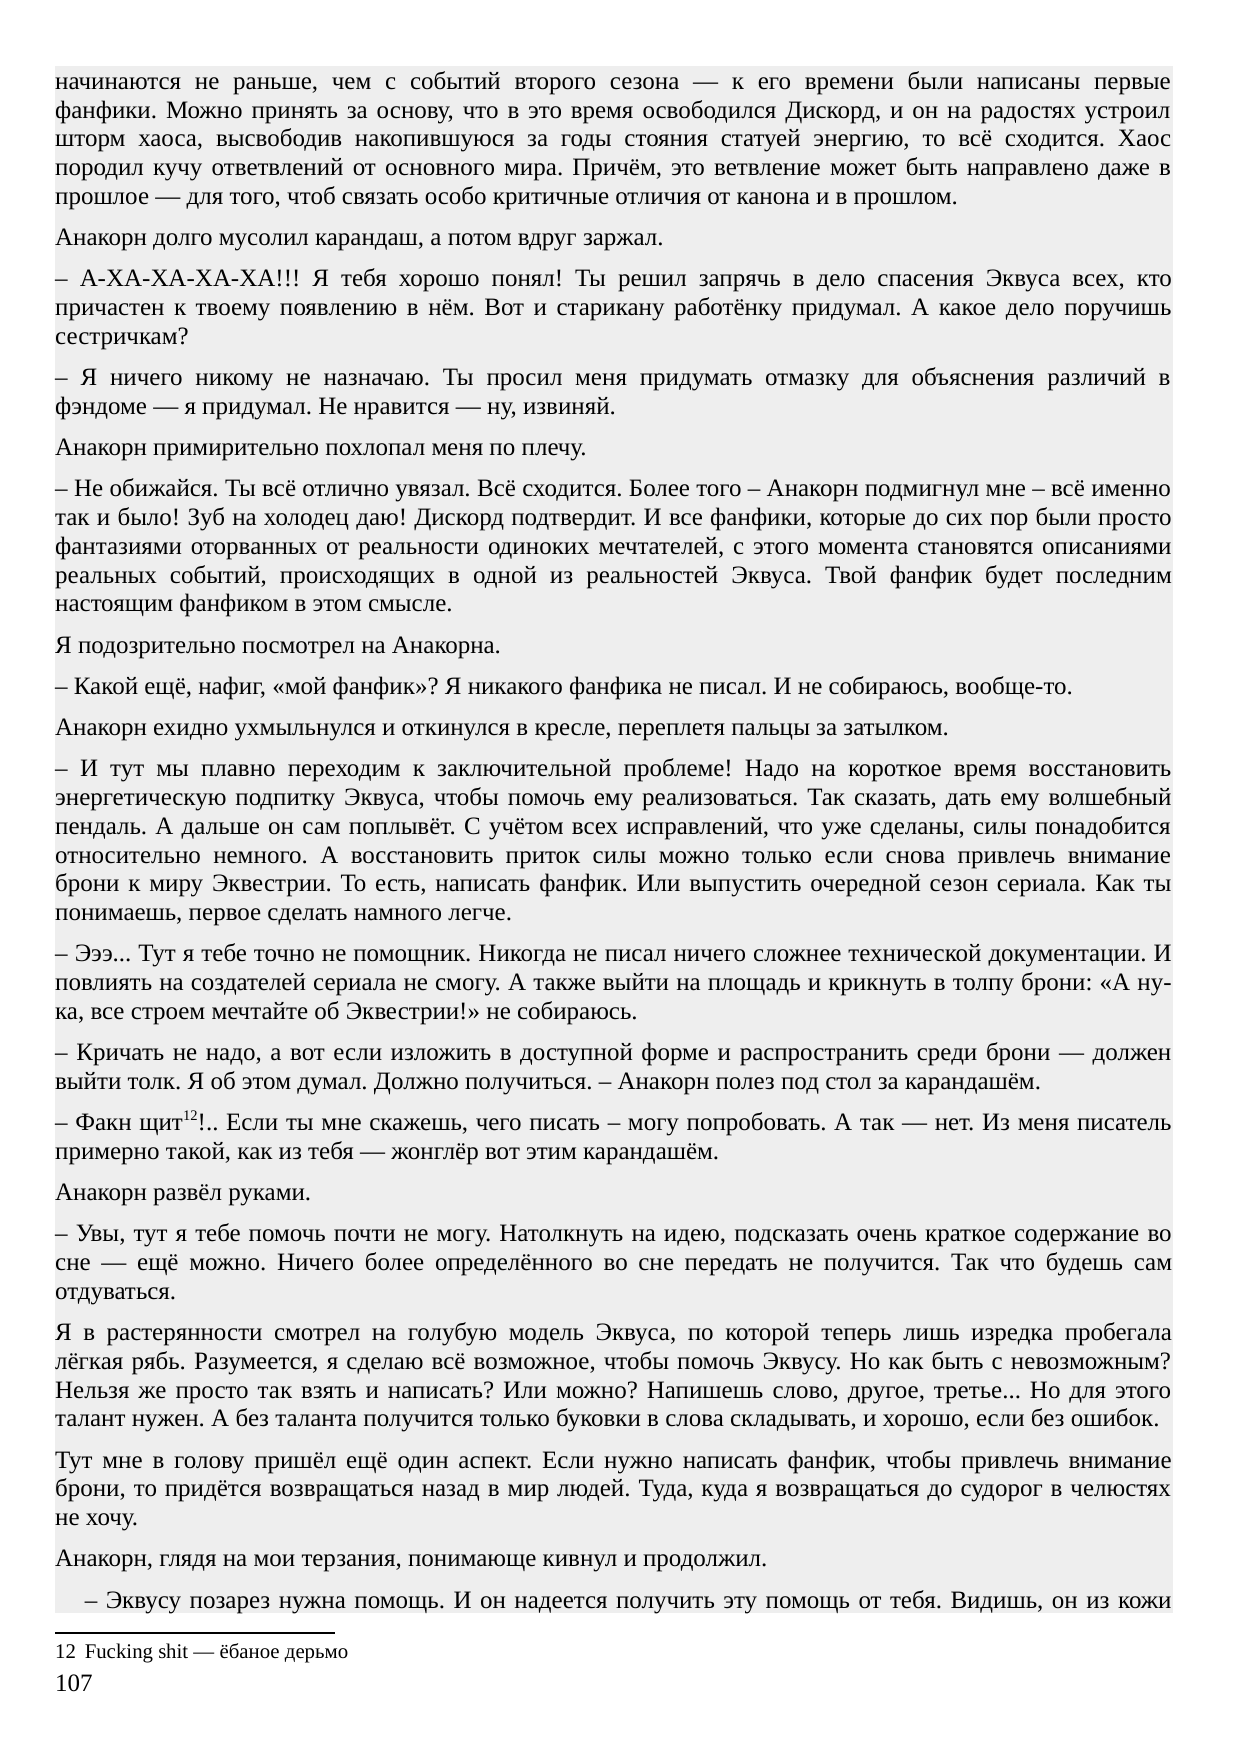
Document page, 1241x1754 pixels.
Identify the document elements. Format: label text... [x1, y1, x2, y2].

text Анакорн ехидно ухмыльнулся и откинулся в кресле, переплетя пальцы за затылком. [55, 712, 1173, 741]
text – Увы, тут я тебе помочь почти не могу. Натолкнуть на идею, подсказать очень краткое содержание во сне — ещё можно. Ничего более определённого во сне передать не получится. Так что будешь сам отдуваться. [55, 1218, 1173, 1305]
text Анакорн примирительно похлопал меня по плечу. [55, 432, 1173, 461]
text – И тут мы плавно переходим к заключительной проблеме! Надо на короткое время восстановить энергетическую подпитку Эквуса, чтобы помочь ему реализоваться. Так сказать, дать ему волшебный пендаль. А дальше он сам поплывёт. С учётом всех исправлений, что уже сделаны, силы понадобится относительно немного. А восстановить приток силы можно только если снова привлечь внимание брони к миру Эквестрии. То есть, написать фанфик. Или выпустить очередной сезон сериала. Как ты понимаешь, первое сделать намного легче. [55, 753, 1173, 926]
text начинаются не раньше, чем с событий второго сезона — к его времени были написаны первые фанфики. Можно принять за основу, что в это время освободился Дискорд, и он на радостях устроил шторм хаоса, высвободив накопившуюся за годы стояния статуей энергию, то всё сходится. Хаос породил кучу ответвлений от основного мира. Причём, это ветвление может быть направлено даже в прошлое — для того, чтоб связать особо критичные отличия от канона и в прошлом. [55, 66, 1173, 210]
text – Эквусу позарез нужна помощь. И он надеется получить эту помощь от тебя. Видишь, он из кожи [55, 1585, 1173, 1613]
text – Не обижайся. Ты всё отлично увязал. Всё сходится. Более того – Анакорн подмигнул мне – всё именно так и было! Зуб на холодец даю! Дискорд подтвердит. И все фанфики, которые до сих пор были просто фантазиями оторванных от реальности одиноких мечтателей, с этого момента становятся описаниями реальных событий, происходящих в одной из реальностей Эквуса. Твой фанфик будет последним настоящим фанфиком в этом смысле. [55, 473, 1173, 617]
text Анакорн, глядя на мои терзания, понимающе кивнул и продолжил. [55, 1543, 1173, 1572]
text – Эээ... Тут я тебе точно не помощник. Никогда не писал ничего сложнее технической документации. И повлиять на создателей сериала не смогу. А также выйти на площадь и крикнуть в толпу брони: «А ну-ка, все строем мечтайте об Эквестрии!» не собираюсь. [55, 938, 1173, 1025]
text – Кричать не надо, а вот если изложить в доступной форме и распространить среди брони — должен выйти толк. Я об этом думал. Должно получиться. – Анакорн полез под стол за карандашём. [55, 1037, 1173, 1095]
text – Я ничего никому не назначаю. Ты просил меня придумать отмазку для объяснения различий в фэндоме — я придумал. Не нравится — ну, извиняй. [55, 362, 1173, 420]
text Я в растерянности смотрел на голубую модель Эквуса, по которой теперь лишь изредка пробегала лёгкая рябь. Разумеется, я сделаю всё возможное, чтобы помочь Эквусу. Но как быть с невозможным? Нельзя же просто так взять и написать? Или можно? Напишешь слово, другое, третье... Но для этого талант нужен. А без таланта получится только буковки в слова складывать, и хорошо, если без ошибок. [55, 1317, 1173, 1432]
text Тут мне в голову пришёл ещё один аспект. Если нужно написать фанфик, чтобы привлечь внимание брони, то придётся возвращаться назад в мир людей. Туда, куда я возвращаться до судорог в челюстях не хочу. [55, 1445, 1173, 1531]
text Анакорн долго мусолил карандаш, а потом вдруг заржал. [55, 222, 1173, 251]
text Я подозрительно посмотрел на Анакорна. [55, 630, 1173, 658]
text Анакорн развёл руками. [55, 1177, 1173, 1206]
text – Факн щит!.. Если ты мне скажешь, чего писать – могу попробовать. А так — нет. Из меня писатель примерно такой, как из тебя — жонглёр вот этим карандашём. [55, 1107, 1173, 1165]
text Fucking shit — ёбаное дерьмо [55, 1639, 1173, 1663]
text – А-ХА-ХА-ХА-ХА!!! Я тебя хорошо понял! Ты решил запрячь в дело спасения Эквуса всех, кто причастен к твоему появлению в нём. Вот и старикану работёнку придумал. А какое дело поручишь сестричкам? [55, 263, 1173, 350]
text – Какой ещё, нафиг, «мой фанфик»? Я никакого фанфика не писал. И не собираюсь, вообще-то. [55, 671, 1173, 700]
